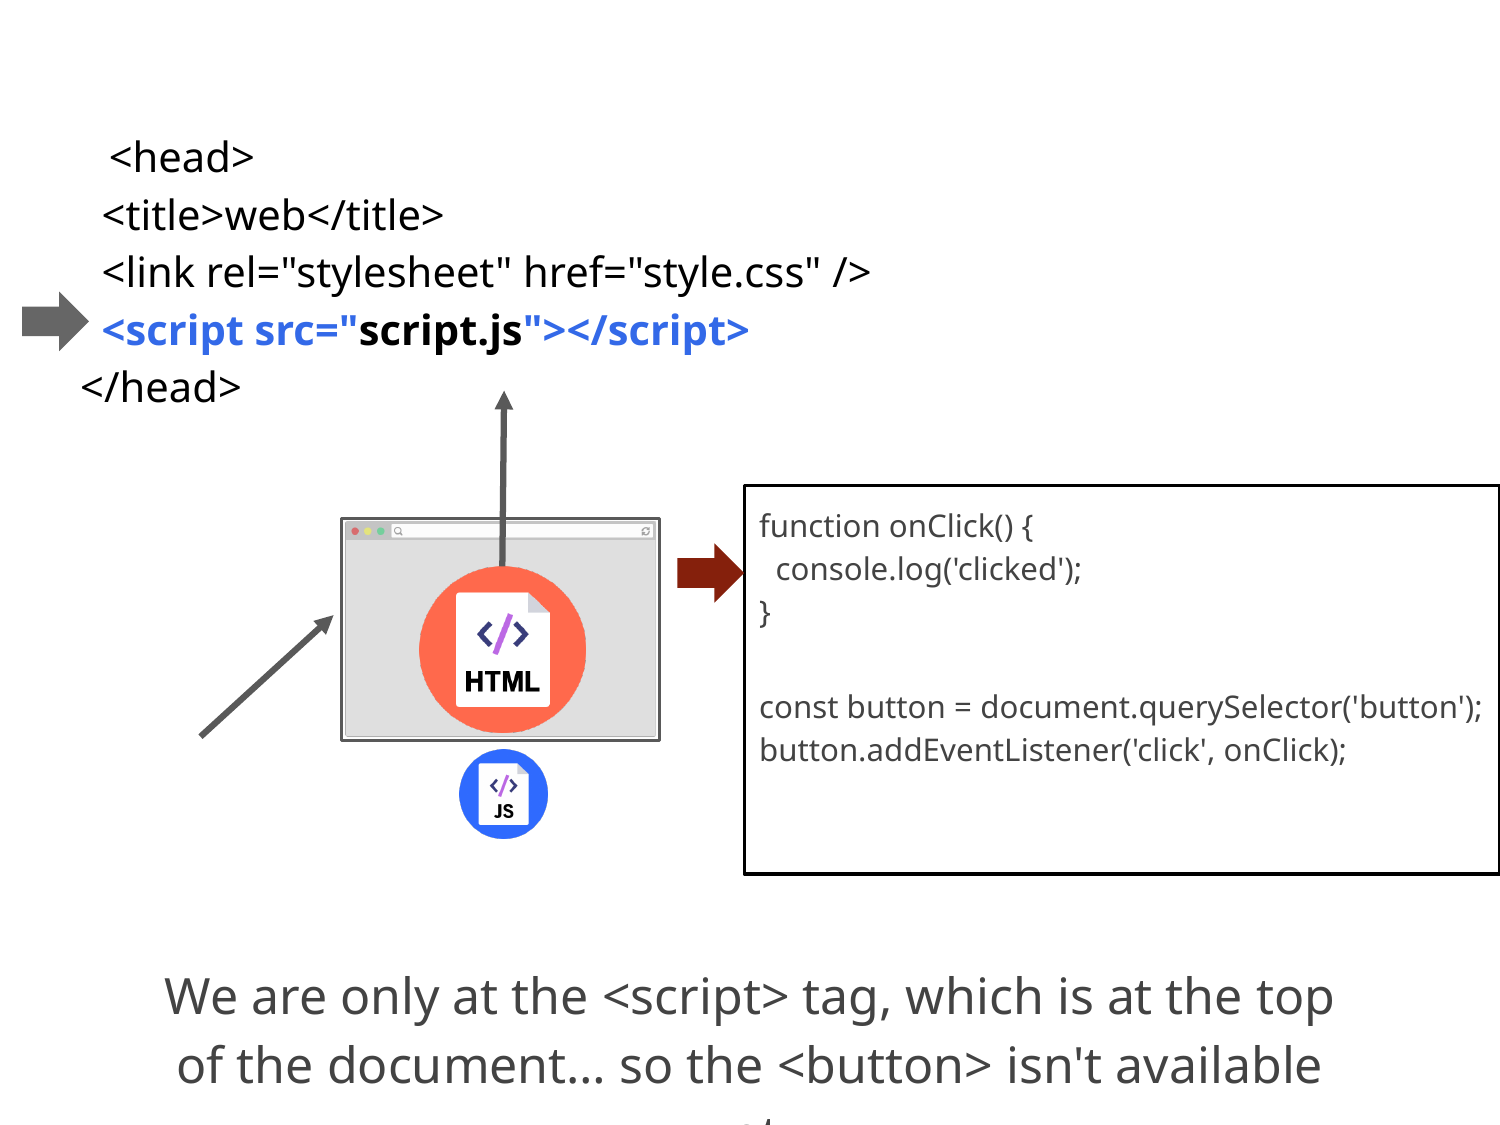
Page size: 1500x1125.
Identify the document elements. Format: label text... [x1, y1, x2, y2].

text_box function onClick() { console.log('clicked'); } const button = document.querySelector('button'); button.addEventListener('click', onClick); [744, 485, 1500, 874]
picture [343, 519, 658, 739]
picture [58, 546, 258, 803]
text_box <head> <title>web</title> <link rel="stylesheet" href="style.css" /> <script src="script.js"></script> </head> [43, 108, 1146, 450]
text_box [677, 543, 745, 603]
text_box [22, 291, 89, 352]
picture [459, 749, 548, 839]
list We are only at the <script> tag, which is at the top of the document… so the <button> isn't available yet. [128, 940, 1372, 1092]
